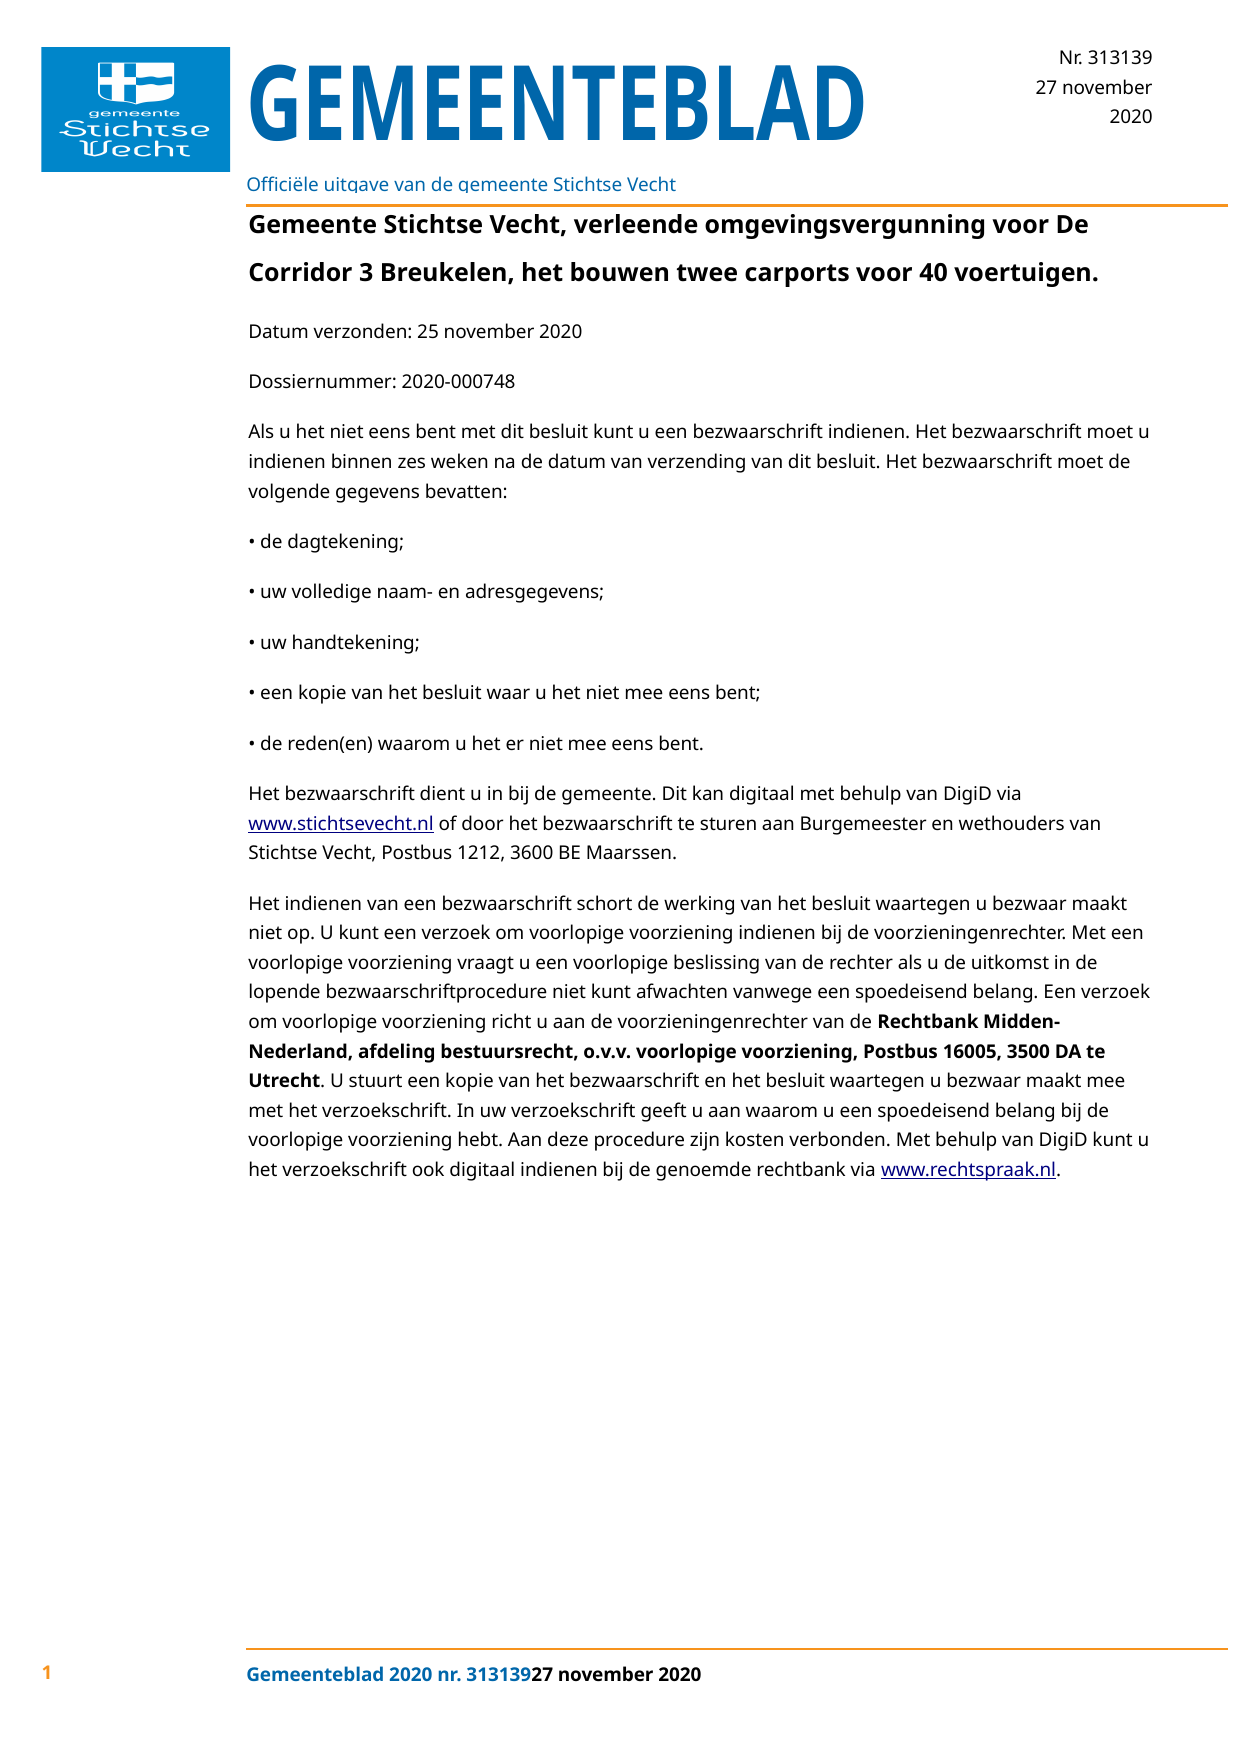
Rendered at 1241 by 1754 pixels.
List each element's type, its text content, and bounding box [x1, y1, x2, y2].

text Als u het niet eens bent met dit besluit kunt u een bezwaarschrift indienen. Het bezwaarschrift moet u indienen binnen zes weken na de datum van verzending van dit besluit. Het bezwaarschrift moet de volgende gegevens bevatten: [248, 419, 1152, 504]
text Dossiernummer: 2020-000748 [248, 368, 1152, 394]
text • uw volledige naam- en adresgegevens; [248, 579, 1152, 604]
text Datum verzonden: 25 november 2020 [248, 318, 1152, 344]
picture [137, 63, 174, 103]
text Gemeente Stichtse Vecht, verleende omgevingsvergunning voor De Corridor 3 Breukelen, het bouwen twee carports voor 40 voertuigen. [248, 207, 1152, 288]
text • een kopie van het besluit waar u het niet mee eens bent; [248, 679, 1152, 705]
text Het indienen van een bezwaarschrift schort de werking van het besluit waartegen u bezwaar maakt niet op. U kunt een verzoek om voorlopige voorziening indienen bij de voorzieningenrechter. Met een voorlopige voorziening vraagt u een voorlopige beslissing van de rechter als u de uitkomst in de lopende bezwaarschriftprocedure niet kunt afwachten vanwege een spoedeisend belang. Een verzoek om voorlopige voorziening richt u aan de voorzieningenrechter van de Rechtbank Midden-Nederland, afdeling bestuursrecht, o.v.v. voorlopige voorziening, Postbus 16005, 3500 DA te Utrecht. U stuurt een kopie van het bezwaarschrift en het besluit waartegen u bezwaar maakt mee met het verzoekschrift. In uw verzoekschrift geeft u aan waarom u een spoedeisend belang bij de voorlopige voorziening hebt. Aan deze procedure zijn kosten verbonden. Met behulp van DigiD kunt u het verzoekschrift ook digitaal indienen bij de genoemde rechtbank via www.rechtspraak.nl. [248, 890, 1152, 1182]
text Het bezwaarschrift dient u in bij de gemeente. Dit kan digitaal met behulp van DigiD via www.stichtsevecht.nl of door het bezwaarschrift te sturen aan Burgemeester en wethouders van Stichtse Vecht, Postbus 1212, 3600 BE Maarssen. [248, 780, 1152, 865]
picture [99, 63, 135, 101]
text • uw handtekening; [248, 629, 1152, 655]
text • de reden(en) waarom u het er niet mee eens bent. [248, 730, 1152, 756]
text • de dagtekening; [248, 528, 1152, 554]
